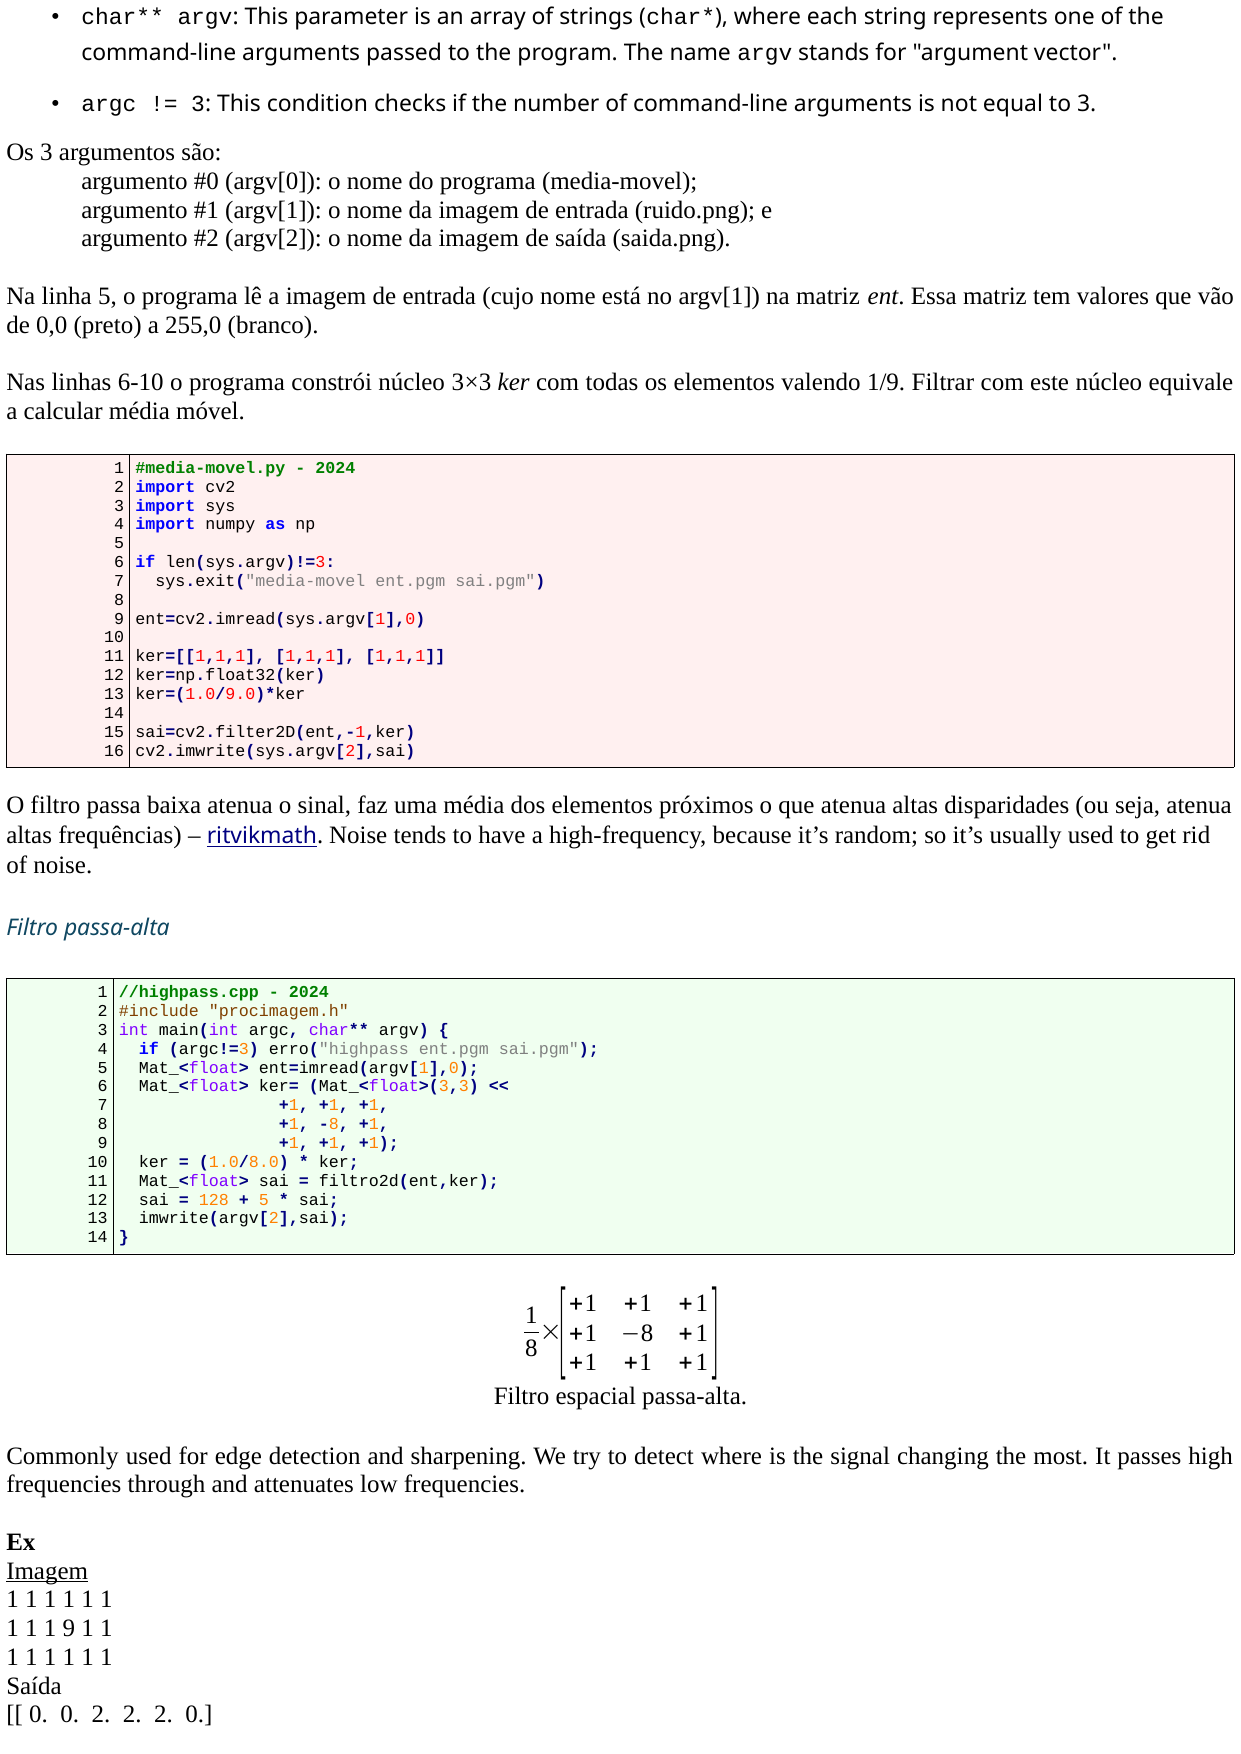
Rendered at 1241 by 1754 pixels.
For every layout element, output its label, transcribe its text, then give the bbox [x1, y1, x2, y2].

text argumento #2 (argv[2]): o nome da imagem de saída (saida.png). [6, 223, 1234, 252]
text O filtro passa baixa atenua o sinal, faz uma média dos elementos próximos o que atenua altas disparidades (ou seja, atenua altas frequências) – ritvikmath. Noise tends to have a high-frequency, because it’s random; so it’s usually used to get rid of noise. [6, 791, 1234, 879]
text Nas linhas 6-10 o programa constrói núcleo 3×3 ker com todas os elementos valendo 1/9. Filtrar com este núcleo equivale a calcular média móvel. [6, 367, 1234, 425]
text Na linha 5, o programa lê a imagem de entrada (cujo nome está no argv[1]) na matriz ent. Essa matriz tem valores que vão de 0,0 (preto) a 255,0 (branco). [6, 281, 1234, 338]
text 1 1 1 1 1 1 [6, 1642, 1234, 1671]
text Saída [6, 1671, 1234, 1699]
text argumento #0 (argv[0]): o nome do programa (media-movel); [6, 166, 1234, 195]
text Imagem [6, 1556, 1234, 1584]
list char** argv: This parameter is an array of strings (char*), where each string represents one of the command-line arguments passed to the program. The name argv stands for "argument vector". [51, 0, 1234, 67]
text Os 3 argumentos são: [6, 137, 1234, 166]
text Ex [6, 1527, 1234, 1556]
subtitle Filtro passa-alta [6, 911, 1234, 942]
table_header 1 2 3 4 5 6 7 8 9 10 11 12 13 14 15 16 [7, 455, 129, 767]
table_header //highpass.cpp - 2024 #include "procimagem.h" int main(int argc, char** argv) { if (argc!=3) erro("highpass ent.pgm sai.pgm"); Mat_<float> ent=imread(argv[1],0); Mat_<float> ker= (Mat_<float>(3,3) << +1, +1, +1, +1, -8, +1, +1, +1, +1); ker = (1.0/8.0) * ker; Mat_<float> sai = filtro2d(ent,ker); sai = 128 + 5 * sai; imwrite(argv[2],sai); } [114, 979, 1234, 1253]
text 1 1 1 9 1 1 [6, 1613, 1234, 1642]
table_header 1 2 3 4 5 6 7 8 9 10 11 12 13 14 [7, 979, 113, 1253]
text argumento #1 (argv[1]): o nome da imagem de entrada (ruido.png); e [6, 195, 1234, 223]
text Filtro espacial passa-alta. [6, 1381, 1234, 1409]
list argc != 3: This condition checks if the number of command-line arguments is not equal to 3. [51, 87, 1234, 118]
text Commonly used for edge detection and sharpening. We try to detect where is the signal changing the most. It passes high frequencies through and attenuates low frequencies. [6, 1441, 1234, 1498]
table_header #media-movel.py - 2024 import cv2 import sys import numpy as np if len(sys.argv)!=3: sys.exit("media-movel ent.pgm sai.pgm") ent=cv2.imread(sys.argv[1],0) ker=[[1,1,1], [1,1,1], [1,1,1]] ker=np.float32(ker) ker=(1.0/9.0)*ker sai=cv2.filter2D(ent,-1,ker) cv2.imwrite(sys.argv[2],sai) [130, 455, 1234, 767]
text 1 1 1 1 1 1 [6, 1584, 1234, 1613]
text [[ 0. 0. 2. 2. 2. 0.] [6, 1699, 1234, 1728]
